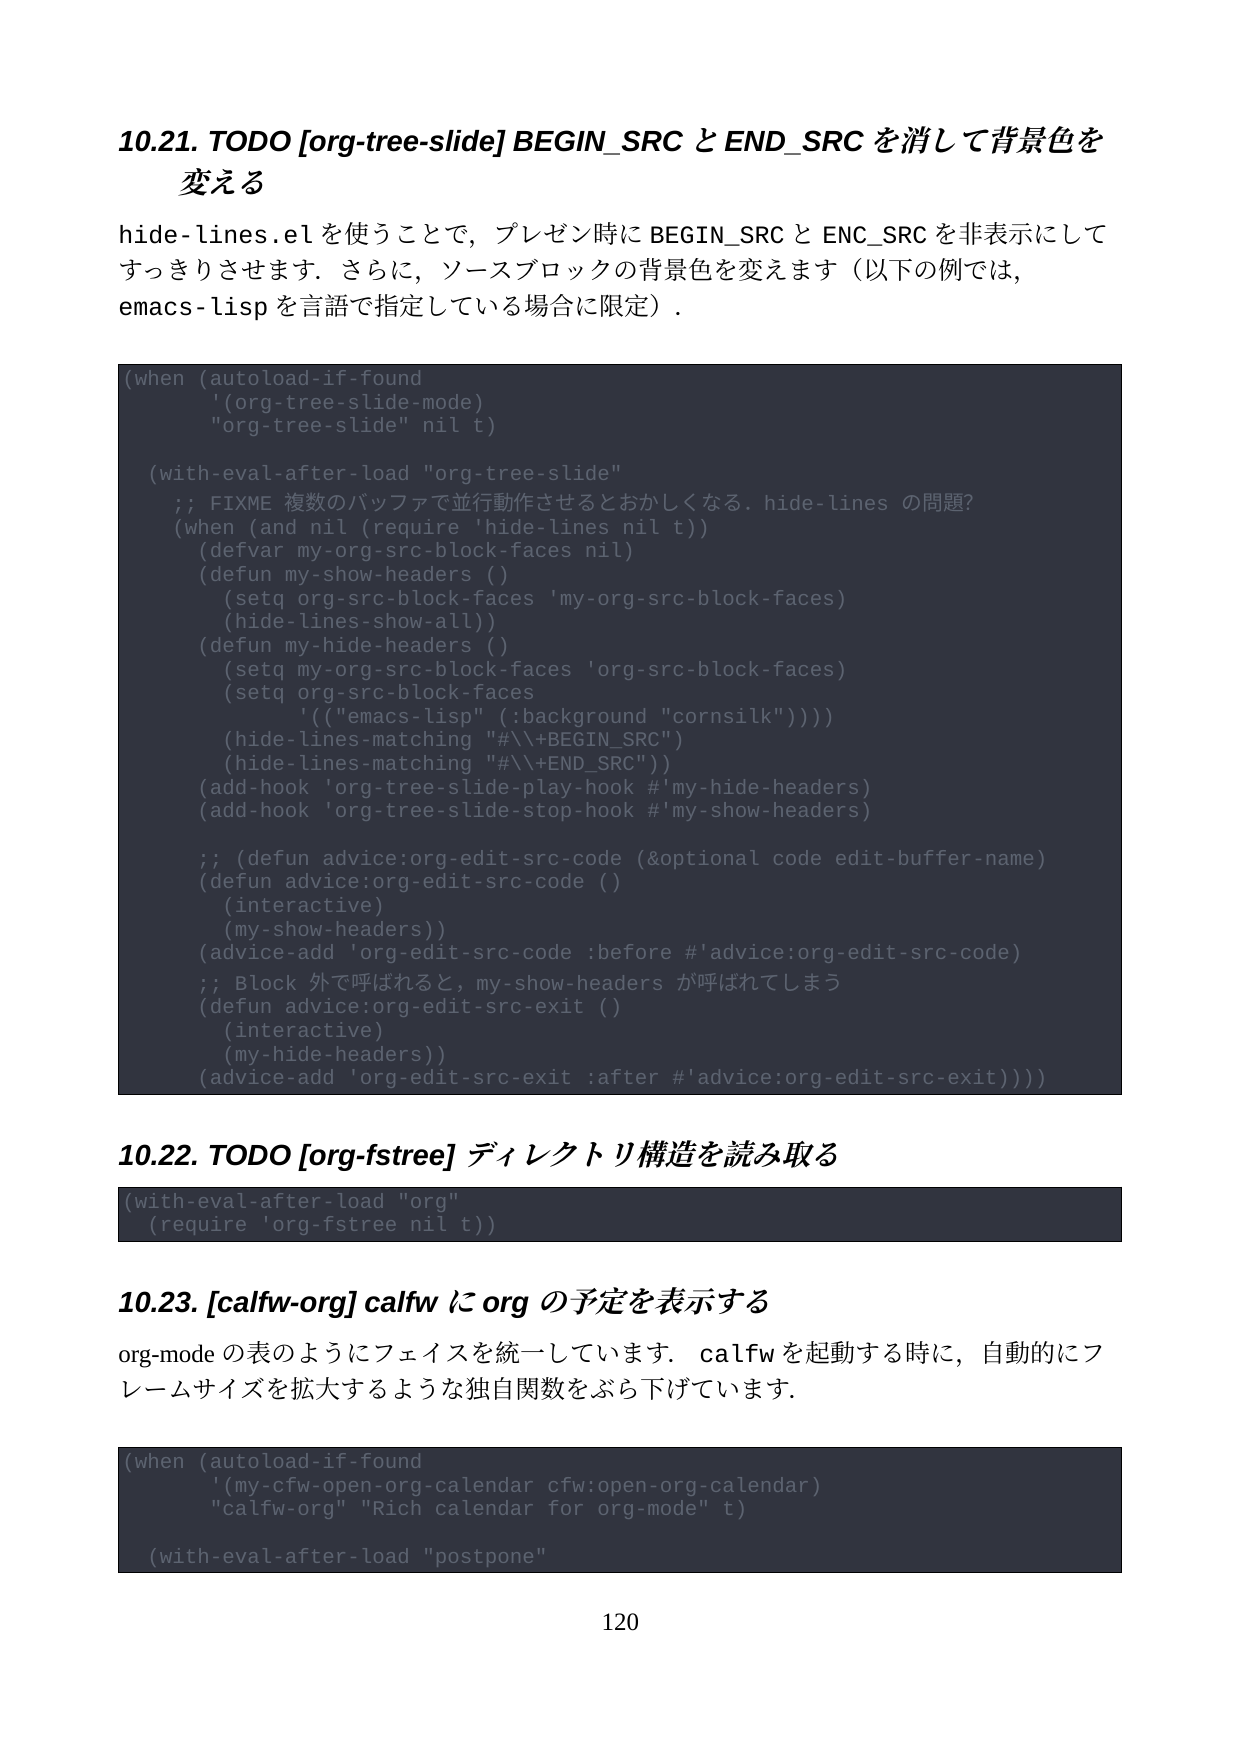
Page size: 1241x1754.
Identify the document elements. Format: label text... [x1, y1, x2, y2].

text (defun my-hide-headers () [119, 631, 1121, 654]
text (interactive) [119, 1016, 1121, 1040]
text (setq org-src-block-faces [119, 678, 1121, 702]
text ;; (defun advice:org-edit-src-code (&optional code edit-buffer-name) [119, 844, 1121, 867]
text (defvar my-org-src-block-faces nil) [119, 536, 1121, 560]
text "calfw-org" "Rich calendar for org-mode" t) [119, 1494, 1121, 1518]
text '(org-tree-slide-mode) [119, 388, 1121, 411]
text (my-hide-headers)) [119, 1040, 1121, 1063]
text ;; Block 外で呼ばれると，my-show-headers が呼ばれてしまう [119, 962, 1121, 992]
text (with-eval-after-load "org" [119, 1188, 1121, 1210]
subtitle TODO [org-fstree] ディレクトリ構造を読み取る [118, 1132, 1122, 1174]
text '(my-cfw-open-org-calendar cfw:open-org-calendar) [119, 1471, 1121, 1494]
text (setq my-org-src-block-faces 'org-src-block-faces) [119, 654, 1121, 678]
text (setq org-src-block-faces 'my-org-src-block-faces) [119, 584, 1121, 607]
text (advice-add 'org-edit-src-code :before #'advice:org-edit-src-code) [119, 938, 1121, 962]
text (add-hook 'org-tree-slide-play-hook #'my-hide-headers) [119, 773, 1121, 796]
text (interactive) [119, 891, 1121, 915]
subtitle TODO [org-tree-slide] BEGIN_SRCとEND_SRCを消して背景色を変える [118, 118, 1122, 202]
text (advice-add 'org-edit-src-exit :after #'advice:org-edit-src-exit)))) [119, 1063, 1121, 1094]
text hide-lines.el を使うことで，プレゼン時に BEGIN_SRC と ENC_SRC を非表示にしてすっきりさせます．さらに，ソースブロックの背景色を変えます（以下の例では， emacs-lisp を言語で指定している場合に限定）． [118, 214, 1122, 352]
text (hide-lines-show-all)) [119, 607, 1121, 631]
text (defun my-show-headers () [119, 560, 1121, 584]
text '(("emacs-lisp" (:background "cornsilk")))) [119, 702, 1121, 726]
text "org-tree-slide" nil t) [119, 411, 1121, 435]
text (hide-lines-matching "#\\+END_SRC")) [119, 749, 1121, 773]
text (defun advice:org-edit-src-exit () [119, 992, 1121, 1016]
text (hide-lines-matching "#\\+BEGIN_SRC") [119, 726, 1121, 749]
text (when (and nil (require 'hide-lines nil t)) [119, 513, 1121, 536]
subtitle [calfw-org] calfw に org の予定を表示する [118, 1279, 1122, 1321]
text (with-eval-after-load "org-tree-slide" [119, 459, 1121, 482]
text (defun advice:org-edit-src-code () [119, 867, 1121, 891]
text (when (autoload-if-found [119, 365, 1121, 388]
text (add-hook 'org-tree-slide-stop-hook #'my-show-headers) [119, 796, 1121, 820]
text ;; FIXME 複数のバッファで並行動作させるとおかしくなる．hide-lines の問題？ [119, 482, 1121, 513]
text (with-eval-after-load "postpone" [119, 1542, 1121, 1572]
text org-mode の表のようにフェイスを統一しています． calfw を起動する時に，自動的にフレームサイズを拡大するような独自関数をぶら下げています． [118, 1334, 1122, 1434]
text (my-show-headers)) [119, 915, 1121, 938]
text (when (autoload-if-found [119, 1448, 1121, 1471]
text (require 'org-fstree nil t)) [119, 1210, 1121, 1241]
